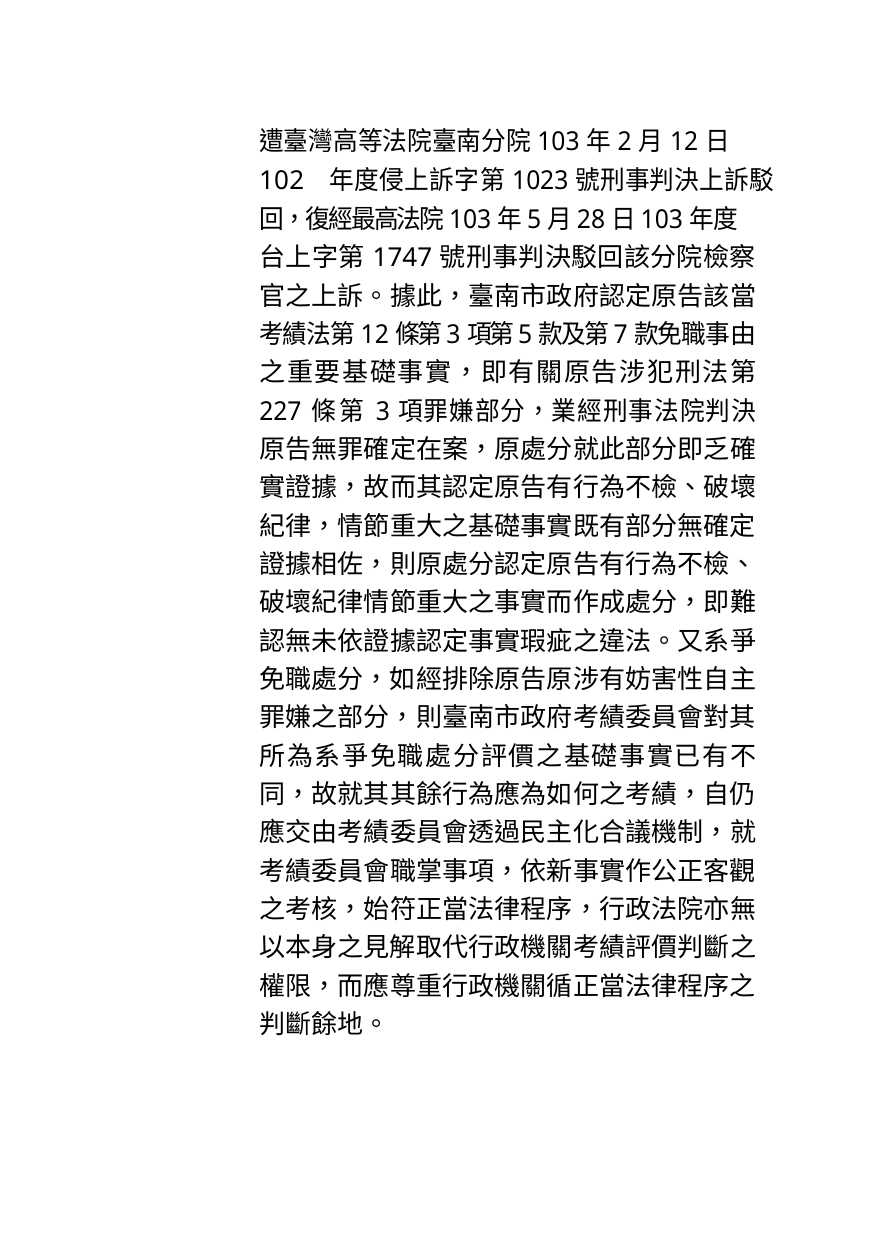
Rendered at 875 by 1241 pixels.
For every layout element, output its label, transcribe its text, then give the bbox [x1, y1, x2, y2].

text 回，復經最高法院 103 年 5 月 28 日 103 年度 [259, 201, 793, 236]
list 年度侵上訴字第 1023 號刑事判決上訴駁 [259, 162, 793, 197]
text 台上字第 1747 號刑事判決駁回該分院檢察官之上訴。據此，臺南市政府認定原告該當考績法第 12 條第 3 項第 5 款及第 7 款免職事由之重要基礎事實，即有關原告涉犯刑法第227 條第 3 項罪嫌部分，業經刑事法院判決原告無罪確定在案，原處分就此部分即乏確實證據，故而其認定原告有行為不檢、破壞紀律，情節重大之基礎事實既有部分無確定證據相佐，則原處分認定原告有行為不檢、破壞紀律情節重大之事實而作成處分，即難認無未依證據認定事實瑕疵之違法。又系爭免職處分，如經排除原告原涉有妨害性自主罪嫌之部分，則臺南市政府考績委員會對其所為系爭免職處分評價之基礎事實已有不同，故就其其餘行為應為如何之考績，自仍應交由考績委員會透過民主化合議機制，就考績委員會職掌事項，依新事實作公正客觀之考核，始符正當法律程序，行政法院亦無以本身之見解取代行政機關考績評價判斷之權限，而應尊重行政機關循正當法律程序之判斷餘地。 [259, 239, 756, 1041]
text 遭臺灣高等法院臺南分院 103 年 2 月 12 日 [259, 123, 793, 158]
